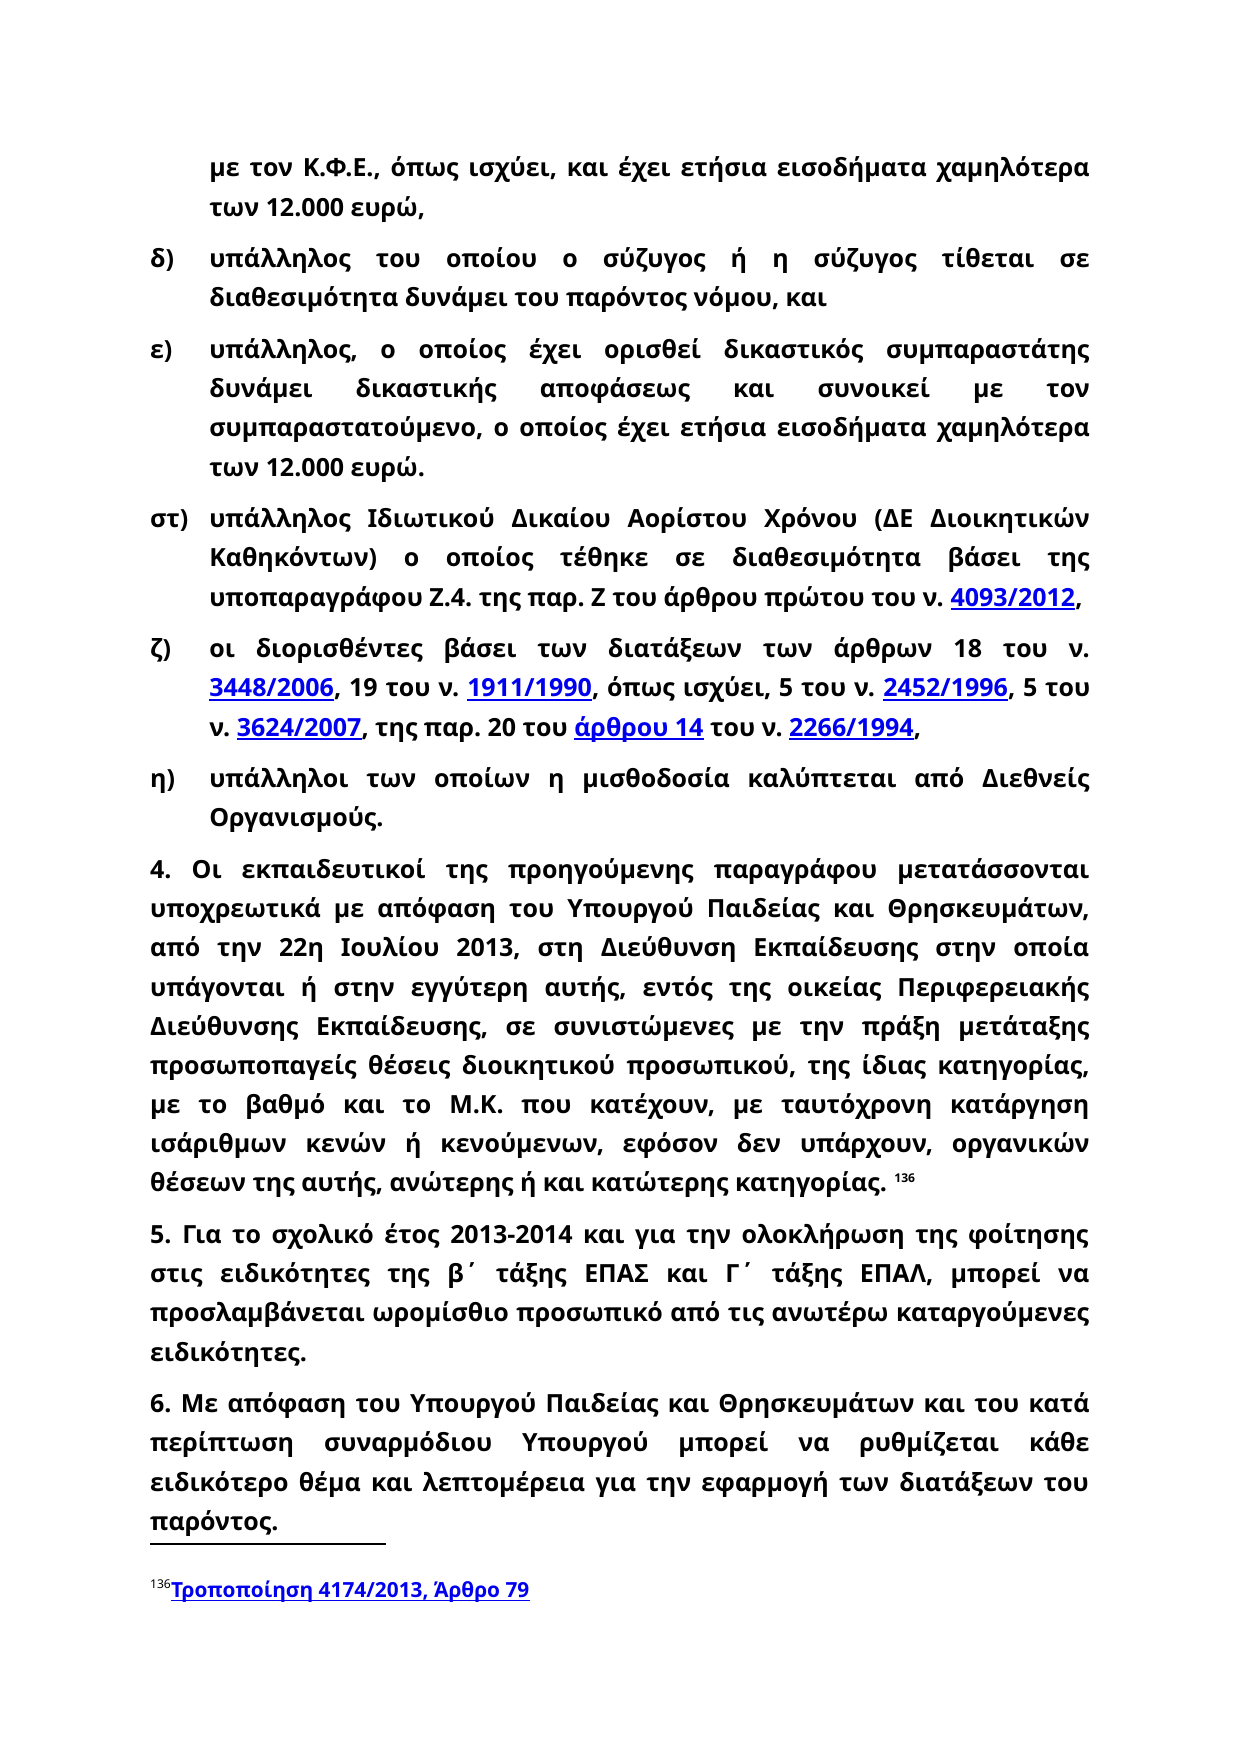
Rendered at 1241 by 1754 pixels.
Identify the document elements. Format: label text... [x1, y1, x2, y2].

list με τον Κ.Φ.Ε., όπως ισχύει, και έχει ετήσια εισοδήματα χαμηλότερα των 12.000 ευρώ, [150, 150, 1090, 223]
list στ) υπάλληλος Ιδιωτικού Δικαίου Αορίστου Χρόνου (ΔΕ Διοικητικών Καθηκόντων) ο οποίος τέθηκε σε διαθεσιμότητα βάσει της υποπαραγράφου Ζ.4. της παρ. Ζ του άρθρου πρώτου του ν. 4093/2012, [150, 501, 1090, 613]
list η) υπάλληλοι των οποίων η μισθοδοσία καλύπτεται από Διεθνείς Οργανισμούς. [150, 761, 1090, 834]
text Τροποποίηση 4174/2013, Άρθρο 79 [150, 1576, 1090, 1604]
text 6. Με απόφαση του Υπουργού Παιδείας και Θρησκευμάτων και του κατά περίπτωση συναρμόδιου Υπουργού μπορεί να ρυθμίζεται κάθε ειδικότερο θέμα και λεπτομέρεια για την εφαρμογή των διατάξεων του παρόντος. [150, 1386, 1090, 1537]
list ε) υπάλληλος, ο οποίος έχει ορισθεί δικαστικός συμπαραστάτης δυνάμει δικαστικής αποφάσεως και συνοικεί με τον συμπαραστατούμενο, ο οποίος έχει ετήσια εισοδήματα χαμηλότερα των 12.000 ευρώ. [150, 332, 1090, 483]
list ζ) οι διορισθέντες βάσει των διατάξεων των άρθρων 18 του ν. 3448/2006, 19 του ν. 1911/1990, όπως ισχύει, 5 του ν. 2452/1996, 5 του ν. 3624/2007, της παρ. 20 του άρθρου 14 του ν. 2266/1994, [150, 631, 1090, 743]
text 5. Για το σχολικό έτος 2013-2014 και για την ολοκλήρωση της φοίτησης στις ειδικότητες της β΄ τάξης ΕΠΑΣ και Γ΄ τάξης ΕΠΑΛ, μπορεί να προσλαμβάνεται ωρομίσθιο προσωπικό από τις ανωτέρω καταργούμενες ειδικότητες. [150, 1217, 1090, 1368]
list δ) υπάλληλος του οποίου ο σύζυγος ή η σύζυγος τίθεται σε διαθεσιμότητα δυνάμει του παρόντος νόμου, και [150, 241, 1090, 314]
text 4. Οι εκπαιδευτικοί της προηγούμενης παραγράφου μετατάσσονται υποχρεωτικά με απόφαση του Υπουργού Παιδείας και Θρησκευμάτων, από την 22η Ιουλίου 2013, στη Διεύθυνση Εκπαίδευσης στην οποία υπάγονται ή στην εγγύτερη αυτής, εντός της οικείας Περιφερειακής Διεύθυνσης Εκπαίδευσης, σε συνιστώμενες με την πράξη μετάταξης προσωποπαγείς θέσεις διοικητικού προσωπικού, της ίδιας κατηγορίας, με το βαθμό και το Μ.Κ. που κατέχουν, με ταυτόχρονη κατάργηση ισάριθμων κενών ή κενούμενων, εφόσον δεν υπάρχουν, οργανικών θέσεων της αυτής, ανώτερης ή και κατώτερης κατηγορίας. [150, 852, 1090, 1199]
